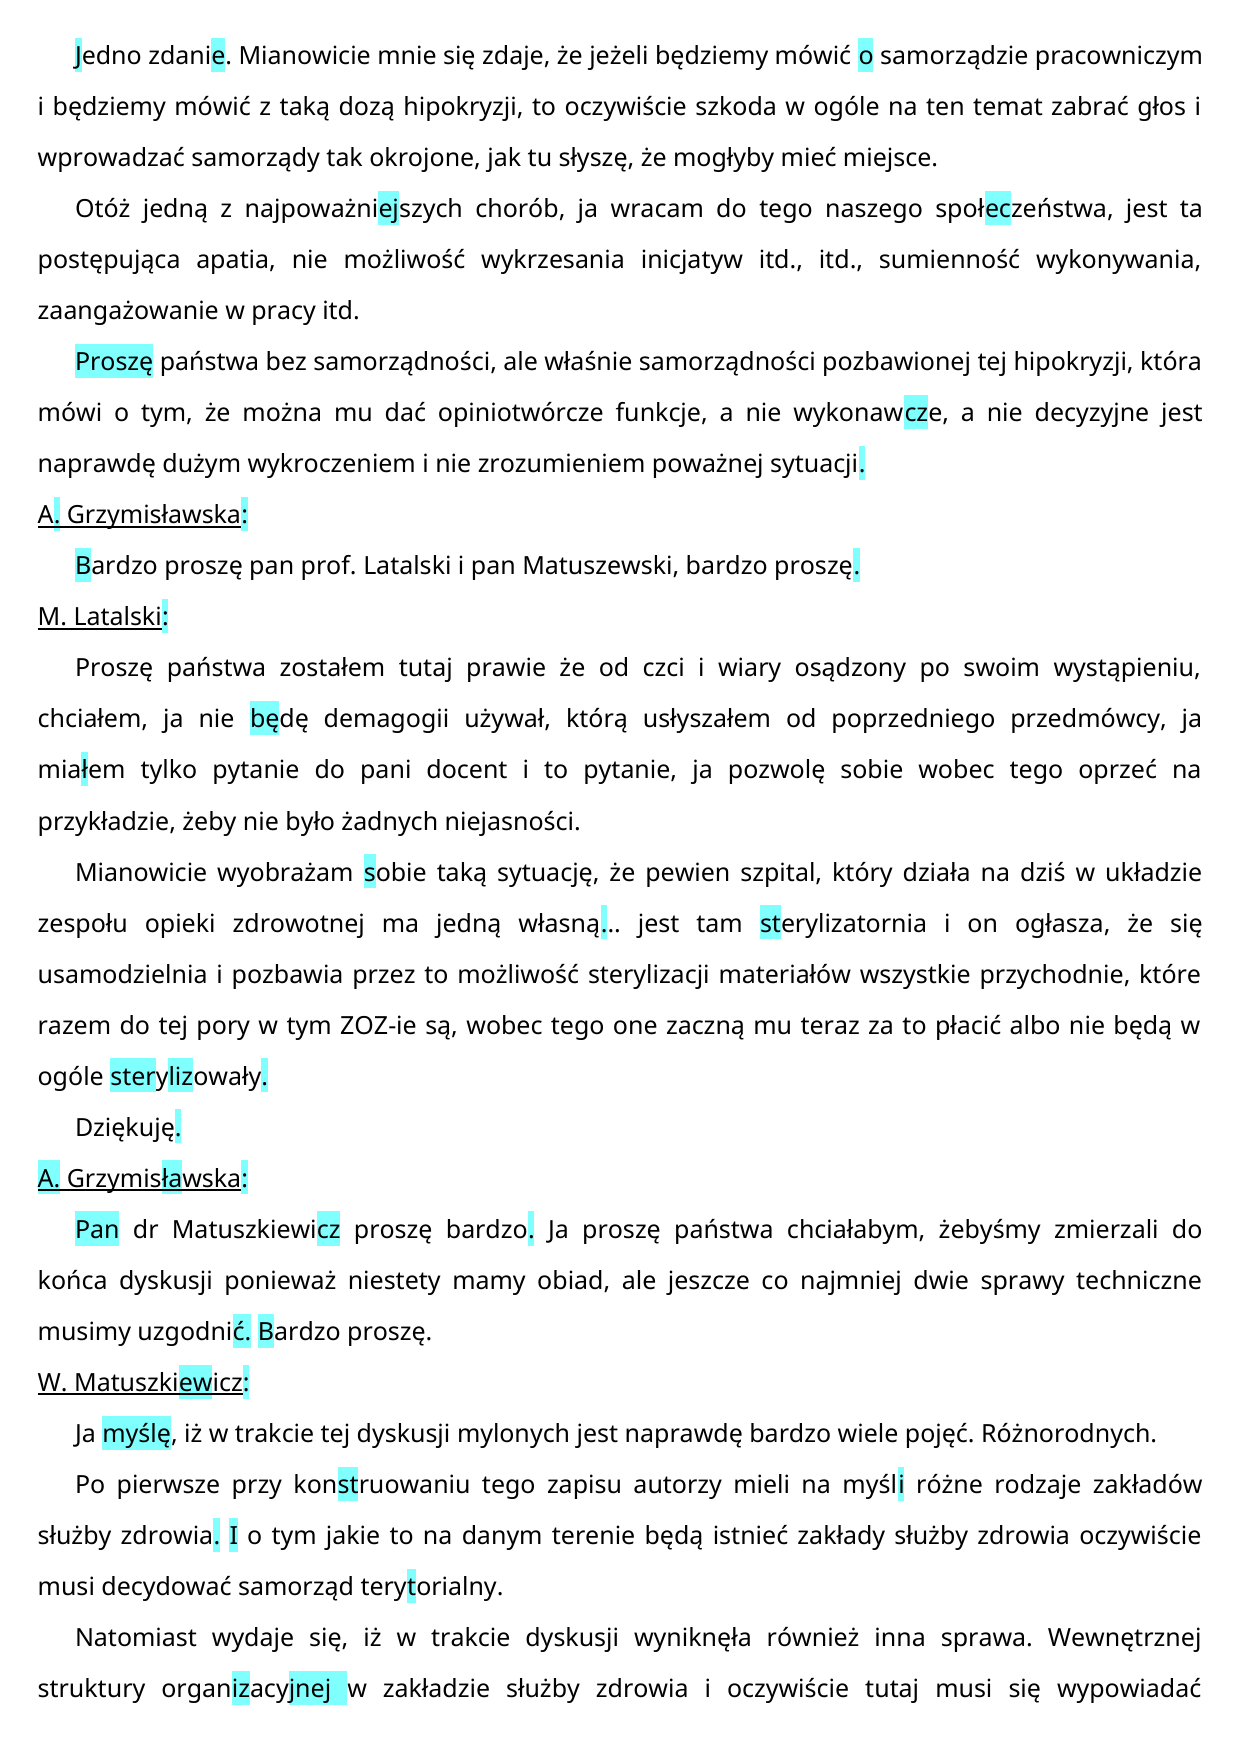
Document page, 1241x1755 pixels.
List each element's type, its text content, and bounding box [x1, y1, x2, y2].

text Jedno zdanie. Mianowicie mnie się zdaje, że jeżeli będziemy mówić o samorządzie pracowniczym i będziemy mówić z taką dozą hipokryzji, to oczywiście szkoda w ogóle na ten temat zabrać głos i wprowadzać samorządy tak okrojone, jak tu słyszę, że mogłyby mieć miejsce. [37, 37, 1203, 174]
text Po pierwsze przy konstruowaniu tego zapisu autorzy mieli na myśli różne rodzaje zakładów służby zdrowia. I o tym jakie to na danym terenie będą istnieć zakłady służby zdrowia oczywiście musi decydować samorząd terytorialny. [37, 1467, 1203, 1603]
text A. Grzymisławska: [37, 497, 1203, 531]
text Pan dr Matuszkiewicz proszę bardzo. Ja proszę państwa chciałabym, żebyśmy zmierzali do końca dyskusji ponieważ niestety mamy obiad, ale jeszcze co najmniej dwie sprawy techniczne musimy uzgodnić. Bardzo proszę. [37, 1211, 1203, 1348]
text Otóż jedną z najpoważniejszych chorób, ja wracam do tego naszego społeczeństwa, jest ta postępująca apatia, nie możliwość wykrzesania inicjatyw itd., itd., sumienność wykonywania, zaangażowanie w pracy itd. [37, 191, 1203, 327]
text Natomiast wydaje się, iż w trakcie dyskusji wyniknęła również inna sprawa. Wewnętrznej struktury organizacyjnej w zakładzie służby zdrowia i oczywiście tutaj musi się wypowiadać [37, 1620, 1203, 1705]
text Dziękuję. [37, 1109, 1203, 1143]
text Mianowicie wyobrażam sobie taką sytuację, że pewien szpital, który działa na dziś w układzie zespołu opieki zdrowotnej ma jedną własną... jest tam sterylizatornia i on ogłasza, że się usamodzielnia i pozbawia przez to możliwość sterylizacji materiałów wszystkie przychodnie, które razem do tej pory w tym ZOZ-ie są, wobec tego one zaczną mu teraz za to płacić albo nie będą w ogóle sterylizowały. [37, 854, 1203, 1092]
text Bardzo proszę pan prof. Latalski i pan Matuszewski, bardzo proszę. [37, 548, 1203, 582]
text A. Grzymisławska: [37, 1160, 1203, 1194]
text Proszę państwa zostałem tutaj prawie że od czci i wiary osądzony po swoim wystąpieniu, chciałem, ja nie będę demagogii używał, którą usłyszałem od poprzedniego przedmówcy, ja miałem tylko pytanie do pani docent i to pytanie, ja pozwolę sobie wobec tego oprzeć na przykładzie, żeby nie było żadnych niejasności. [37, 650, 1203, 837]
text W. Matuszkiewicz: [37, 1364, 1203, 1399]
text Proszę państwa bez samorządności, ale właśnie samorządności pozbawionej tej hipokryzji, która mówi o tym, że można mu dać opiniotwórcze funkcje, a nie wykonawcze, a nie decyzyjne jest naprawdę dużym wykroczeniem i nie zrozumieniem poważnej sytuacji. [37, 344, 1203, 480]
text Ja myślę, iż w trakcie tej dyskusji mylonych jest naprawdę bardzo wiele pojęć. Różnorodnych. [37, 1416, 1203, 1450]
text M. Latalski: [37, 599, 1203, 633]
